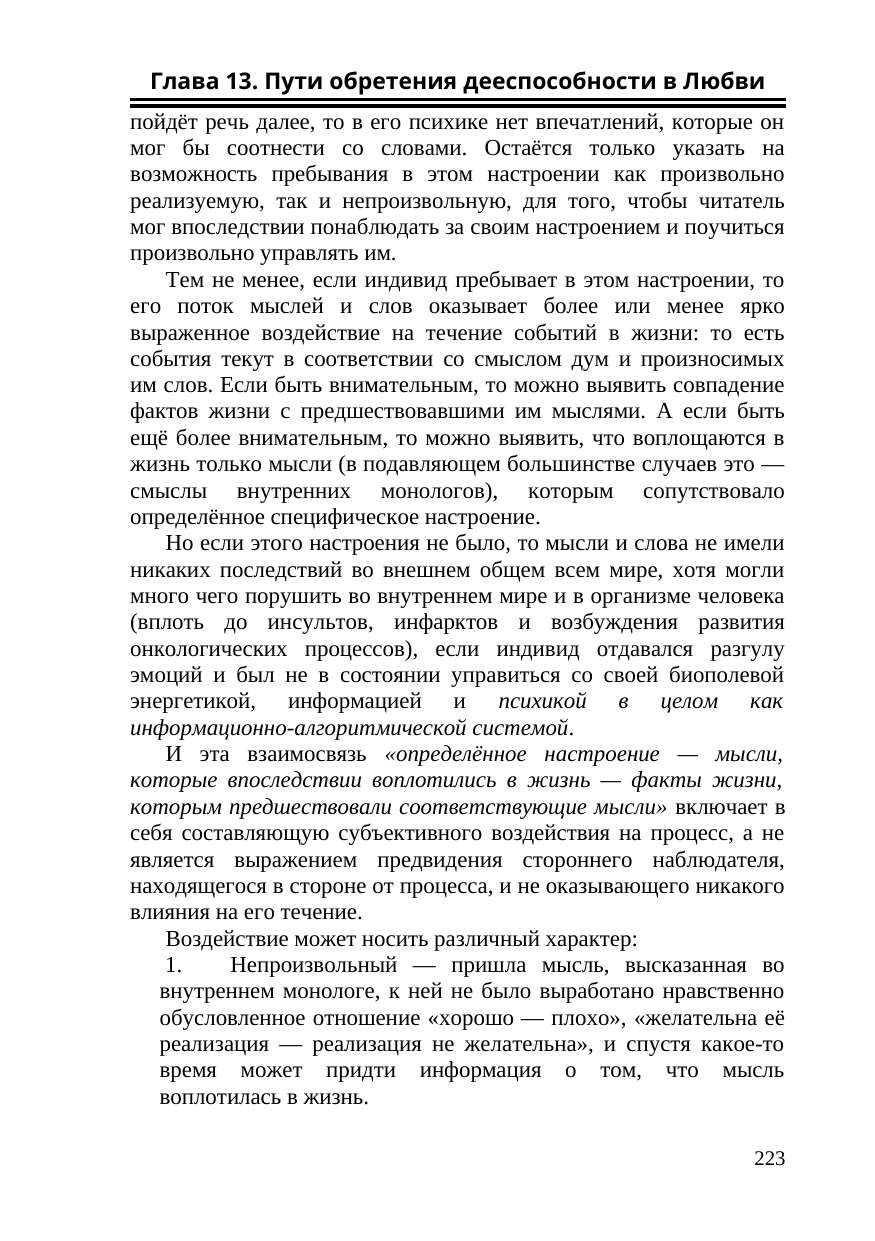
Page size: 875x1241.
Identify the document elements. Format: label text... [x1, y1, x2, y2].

text Но если этого настроения не было, то мысли и слова не имели никаких последствий во внешнем общем всем мире, хотя могли много чего порушить во внутреннем мире и в организме человека (вплоть до инсультов, инфарктов и возбуждения развития онкологических процессов), если индивид отдавался разгулу эмоций и был не в состоянии управиться со своей биополевой энергетикой, информацией и психикой в целом как информационно-алгорит­ми­чес­кой системой. [130, 529, 786, 740]
text Воздействие может носить различный характер: [130, 925, 786, 951]
text Тем не менее, если индивид пребывает в этом настроении, то его поток мыслей и слов оказывает более или менее ярко выраженное воздействие на течение событий в жизни: то есть события текут в соответствии со смыслом дум и произносимых им слов. Если быть внимательным, то можно выявить совпадение фактов жизни с предшествовавшими им мыслями. А если быть ещё более внимательным, то можно выявить, что воплощаются в жизнь только мысли (в подавляющем большинстве случаев это — смыслы внутренних монологов), которым сопутствовало определённое специфическое настроение. [130, 266, 786, 529]
list Непроизвольный — пришла мысль, высказанная во внутреннем монологе, к ней не было выработано нравственно обусловленное отношение «хорошо — плохо», «желательна её реализация — реализация не желательна», и спустя какое-то время может придти информация о том, что мысль воплотилась в жизнь. [159, 951, 786, 1109]
text пойдёт речь далее, то в его психике нет впечатлений, которые он мог бы соотнести со словами. Остаётся только указать на возможность пребывания в этом настроении как произвольно реализуемую, так и непроизвольную, для того, чтобы читатель мог впоследствии понаблюдать за своим настроением и поучиться произвольно управлять им. [130, 108, 786, 266]
text И эта взаимосвязь «определённое настроение — мысли, которые впоследствии воплотились в жизнь — факты жизни, которым предшествовали соответствующие мысли» включает в себя составляющую субъективного воздействия на процесс, а не является выражением предвидения стороннего наблюдателя, находящегося в стороне от процесса, и не оказывающего никакого влияния на его течение. [130, 740, 786, 925]
